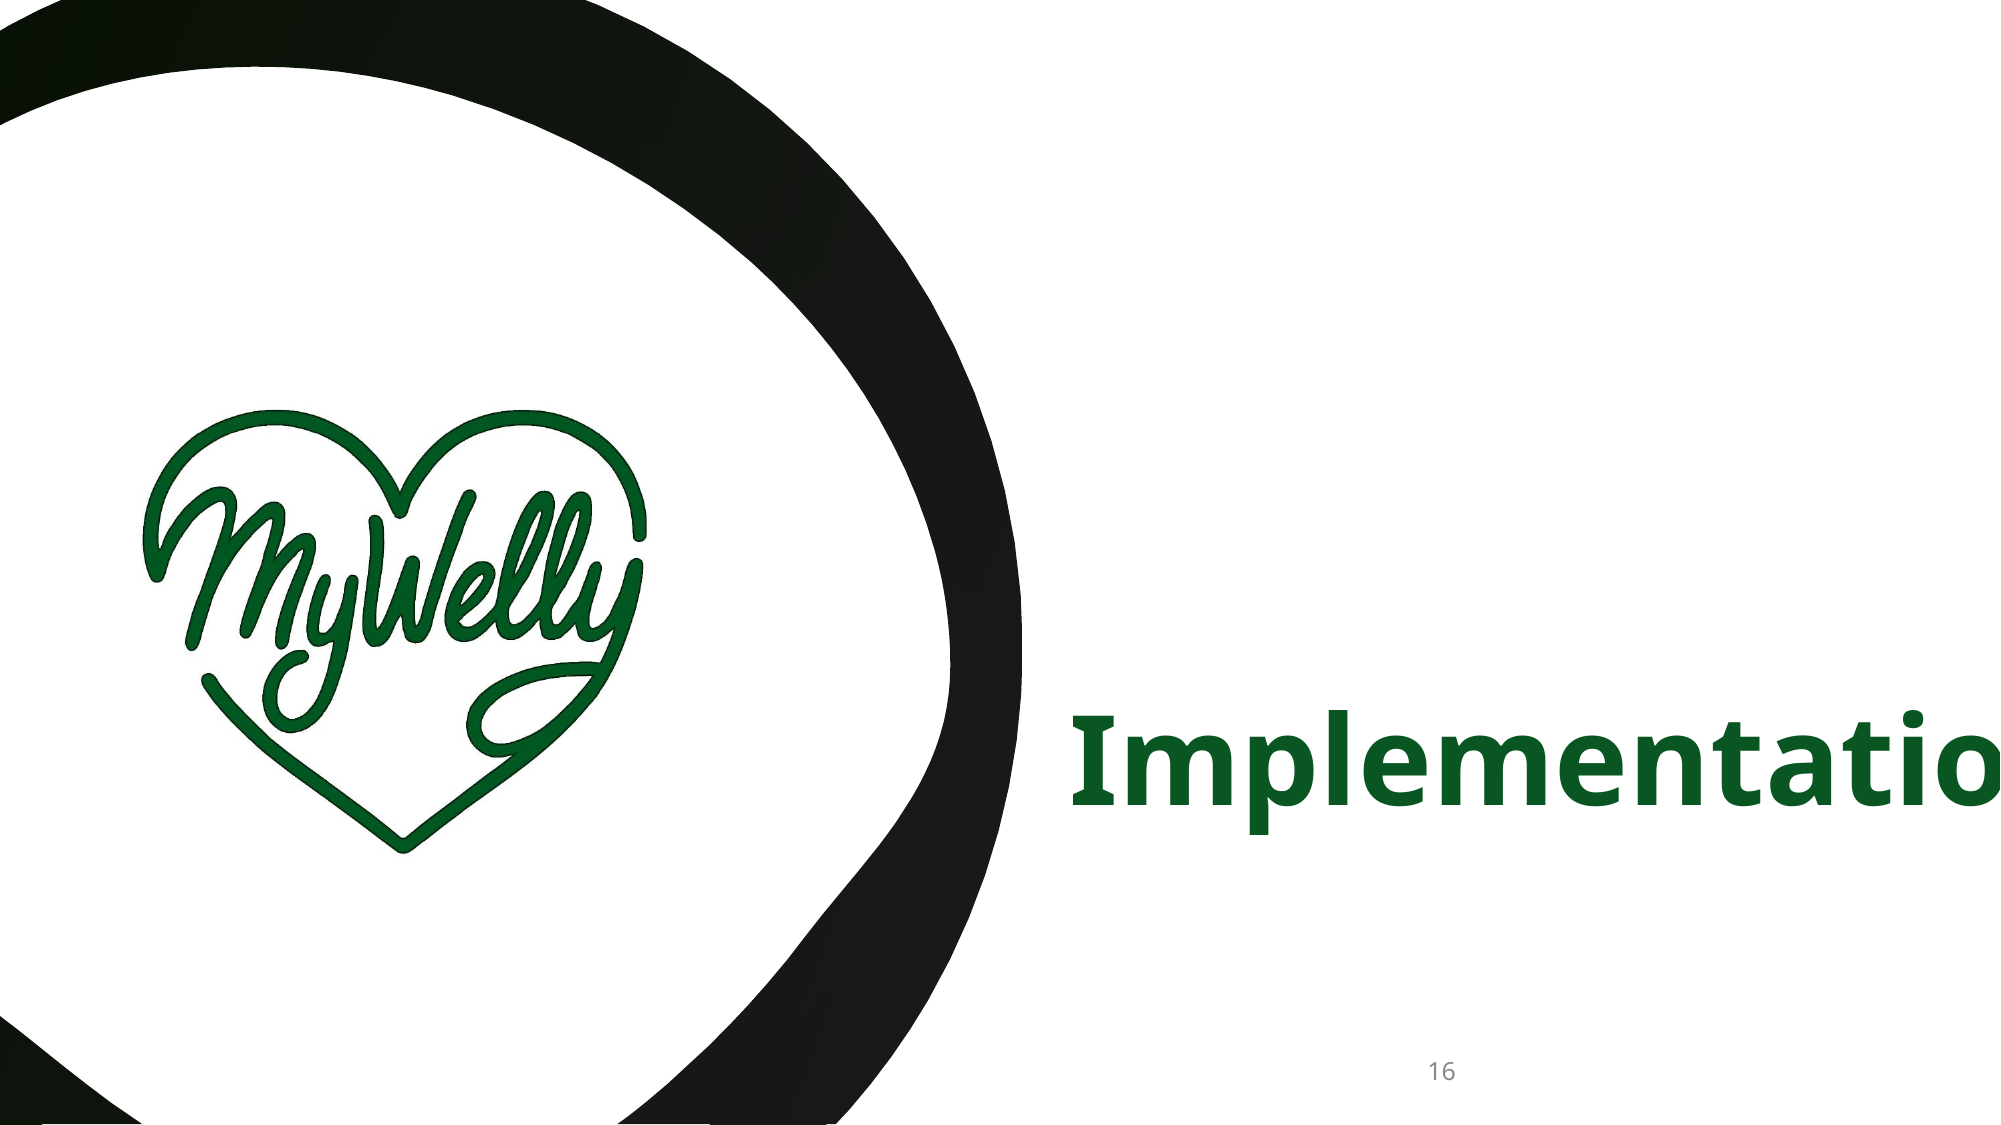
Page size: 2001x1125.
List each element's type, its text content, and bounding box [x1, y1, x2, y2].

picture [55, 297, 736, 978]
text_box Implementation [989, 527, 2000, 912]
text_box [0, 0, 2000, 1125]
